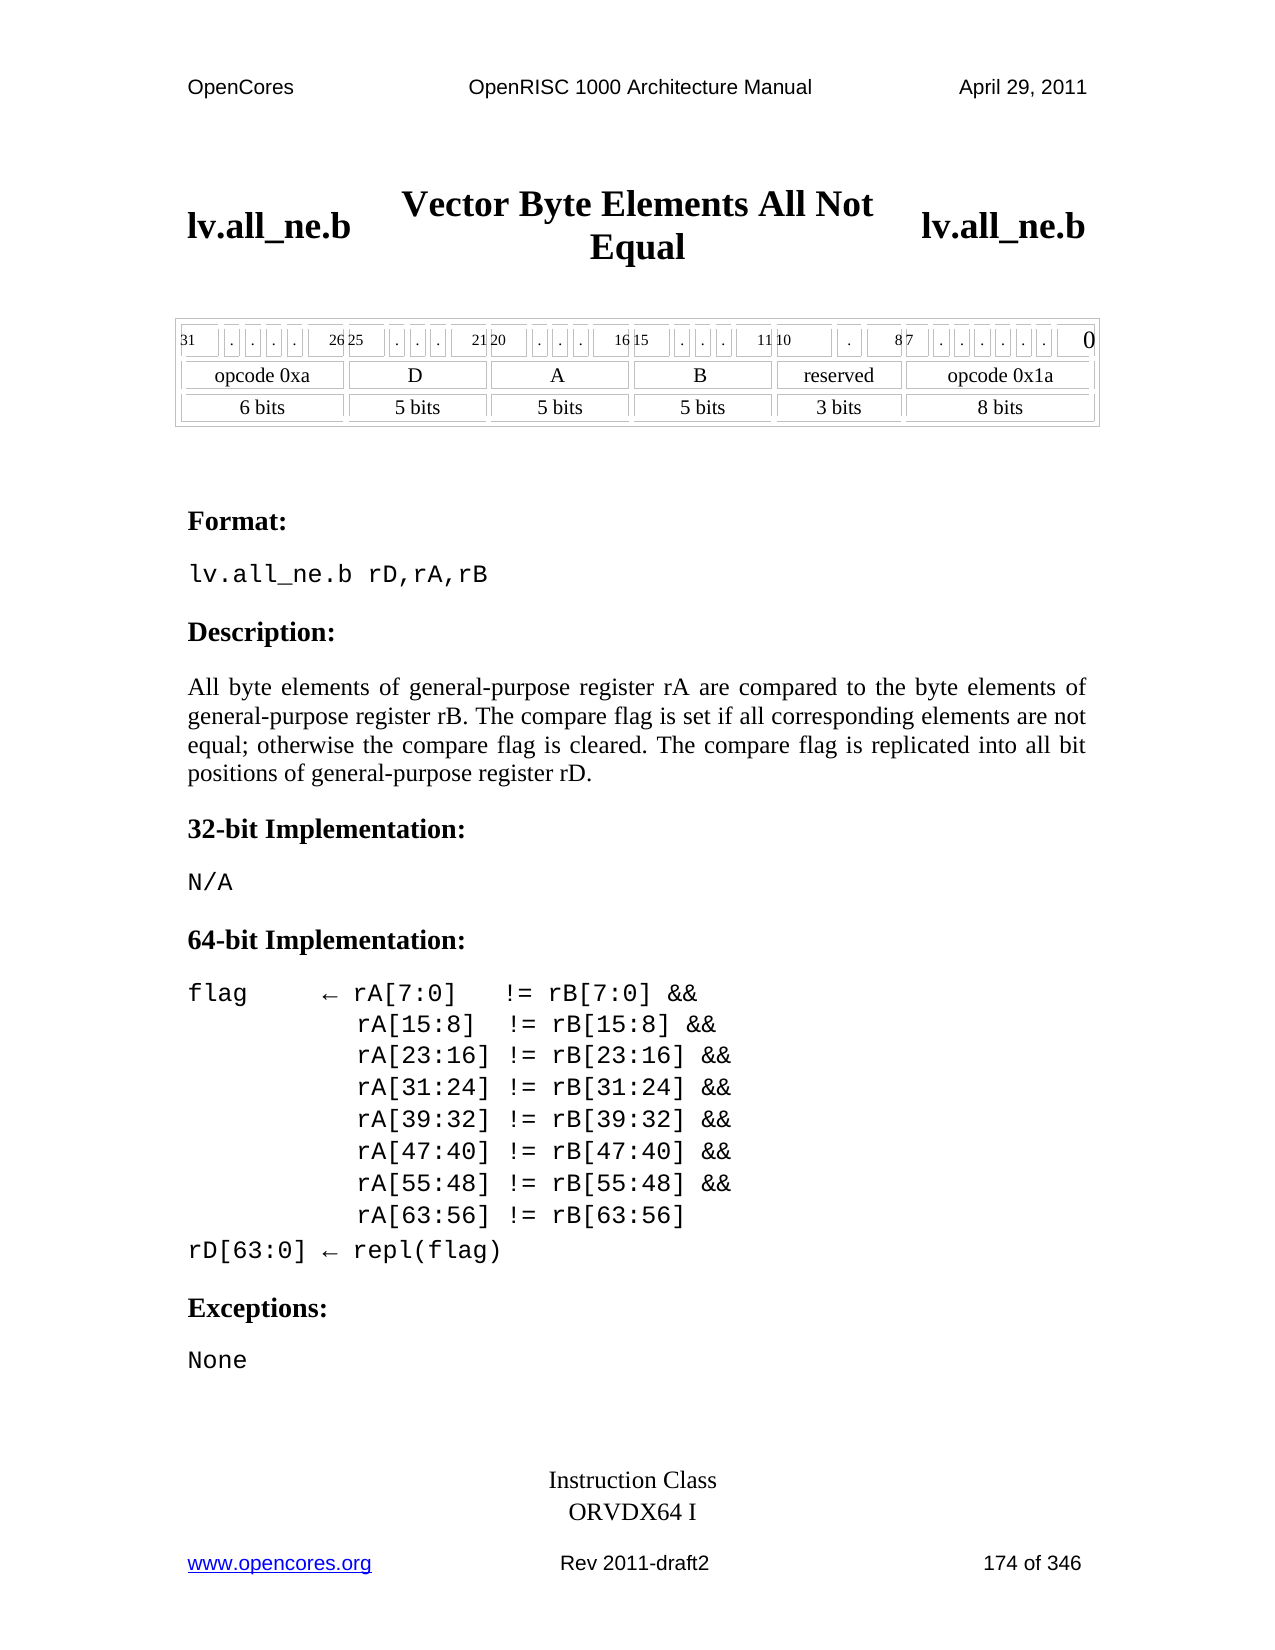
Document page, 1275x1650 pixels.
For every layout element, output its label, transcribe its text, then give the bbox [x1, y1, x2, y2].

text All byte elements of general-purpose register rA are compared to the byte elements of general-purpose register rB. The compare flag is set if all corresponding elements are not equal; otherwise the compare flag is cleared. The compare flag is replicated into all bit positions of general-purpose register rD. [187, 672, 1087, 787]
text flag ← rA[7:0] != rB[7:0] && rA[15:8] != rB[15:8] && rA[23:16] != rB[23:16] && rA[31:24] != rB[31:24] && rA[39:32] != rB[39:32] && rA[47:40] != rB[47:40] && rA[55:48] != rB[55:48] && rA[63:56] != rB[63:56] rD[63:0] ← repl(flag) [187, 980, 1087, 1266]
text 32-bit Implementation: [187, 812, 1087, 844]
text lv.all_ne.b rD,rA,rB [187, 561, 1087, 590]
text N/A [187, 869, 1087, 898]
text Format: [187, 504, 1087, 536]
text Description: [187, 615, 1087, 647]
text Exceptions: [187, 1291, 1087, 1323]
text 64-bit Implementation: [187, 923, 1087, 955]
text None [187, 1348, 1087, 1376]
